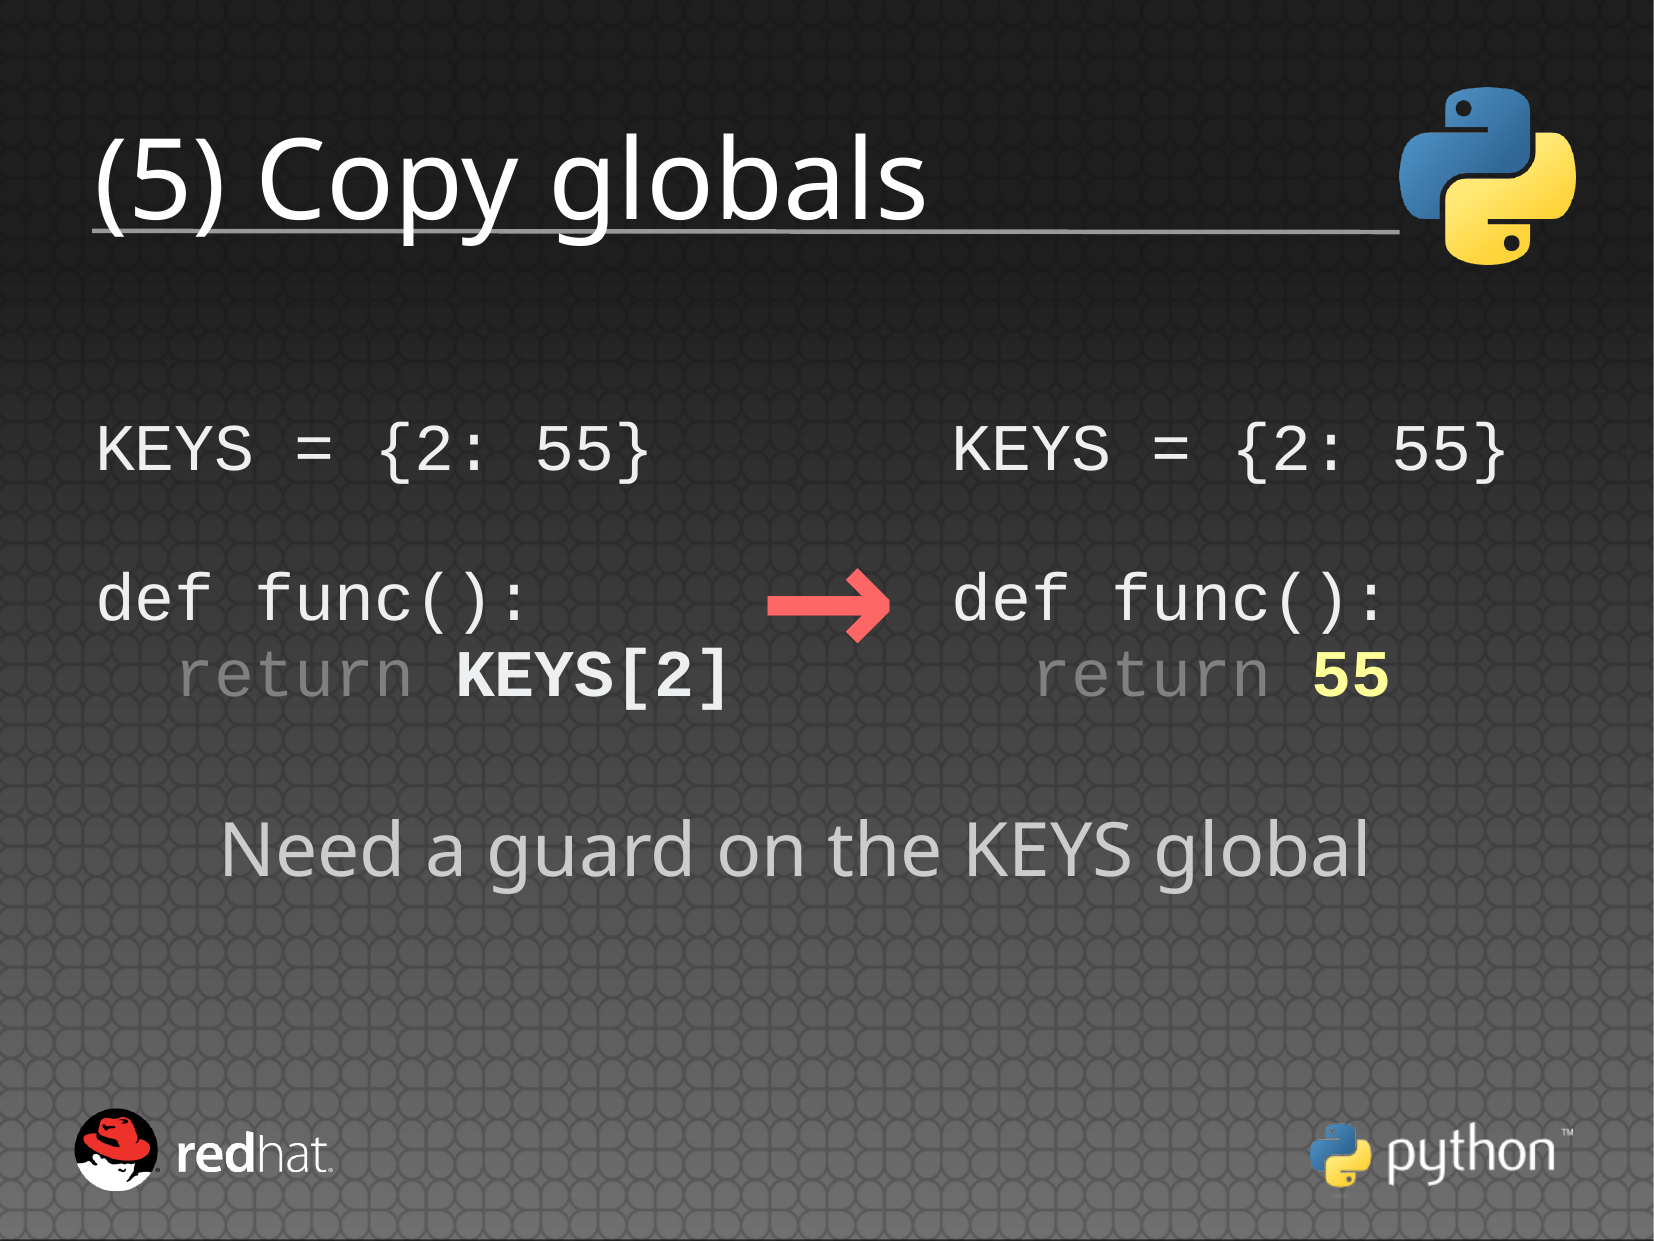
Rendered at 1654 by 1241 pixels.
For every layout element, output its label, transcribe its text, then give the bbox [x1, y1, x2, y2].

text_box → [684, 472, 880, 696]
list KEYS = {2: 55} def func(): return KEYS[2] [24, 414, 782, 1201]
picture [0, 0, 1654, 1241]
title (5) Copy globals [94, 100, 1426, 251]
list KEYS = {2: 55} def func(): return 55 [880, 414, 1638, 1201]
text_box Need a guard on the KEYS global [203, 788, 880, 968]
